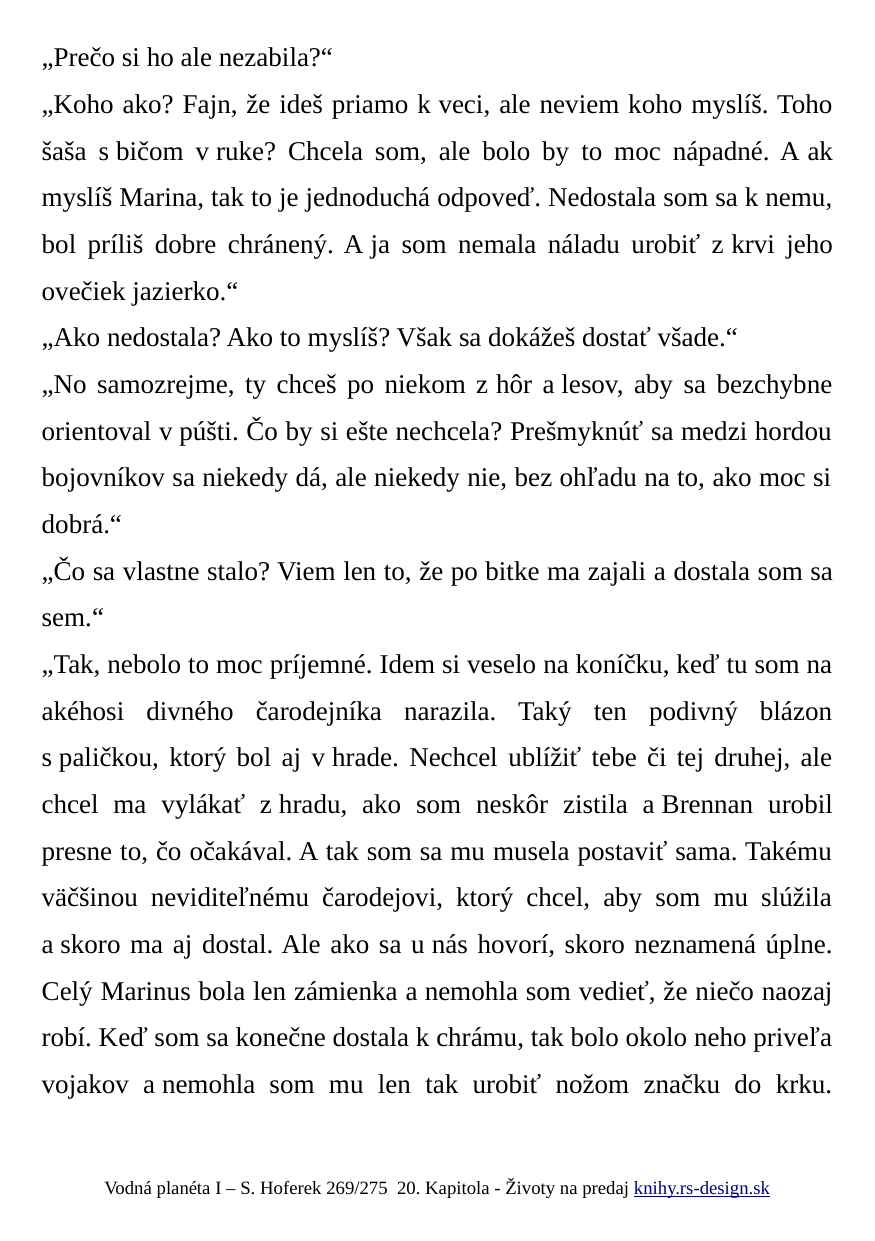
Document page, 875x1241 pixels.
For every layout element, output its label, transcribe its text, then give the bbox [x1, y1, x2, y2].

text „Tak, nebolo to moc príjemné. Idem si veselo na koníčku, keď tu som na akéhosi divného čarodejníka narazila. Taký ten podivný blázon s paličkou, ktorý bol aj v hrade. Nechcel ublížiť tebe či tej druhej, ale chcel ma vylákať z hradu, ako som neskôr zistila a Brennan urobil presne to, čo očakával. A tak som sa mu musela postaviť sama. Takému väčšinou neviditeľnému čarodejovi, ktorý chcel, aby som mu slúžila a skoro ma aj dostal. Ale ako sa u nás hovorí, skoro neznamená úplne. Celý Marinus bola len zámienka a nemohla som vedieť, že niečo naozaj robí. Keď som sa konečne dostala k chrámu, tak bolo okolo neho priveľa vojakov a nemohla som mu len tak urobiť nožom značku do krku. [41, 648, 833, 1099]
text „Ako nedostala? Ako to myslíš? Však sa dokážeš dostať všade.“ [41, 321, 833, 352]
text „Čo sa vlastne stalo? Viem len to, že po bitke ma zajali a dostala som sa sem.“ [41, 555, 833, 632]
text „No samozrejme, ty chceš po niekom z hôr a lesov, aby sa bezchybne orientoval v púšti. Čo by si ešte nechcela? Prešmyknúť sa medzi hordou bojovníkov sa niekedy dá, ale niekedy nie, bez ohľadu na to, ako moc si dobrá.“ [41, 368, 833, 539]
text „Prečo si ho ale nezabila?“ [41, 41, 833, 72]
text „Koho ako? Fajn, že ideš priamo k veci, ale neviem koho myslíš. Toho šaša s bičom v ruke? Chcela som, ale bolo by to moc nápadné. A ak myslíš Marina, tak to je jednoduchá odpoveď. Nedostala som sa k nemu, bol príliš dobre chránený. A ja som nemala náladu urobiť z krvi jeho ovečiek jazierko.“ [41, 88, 833, 306]
